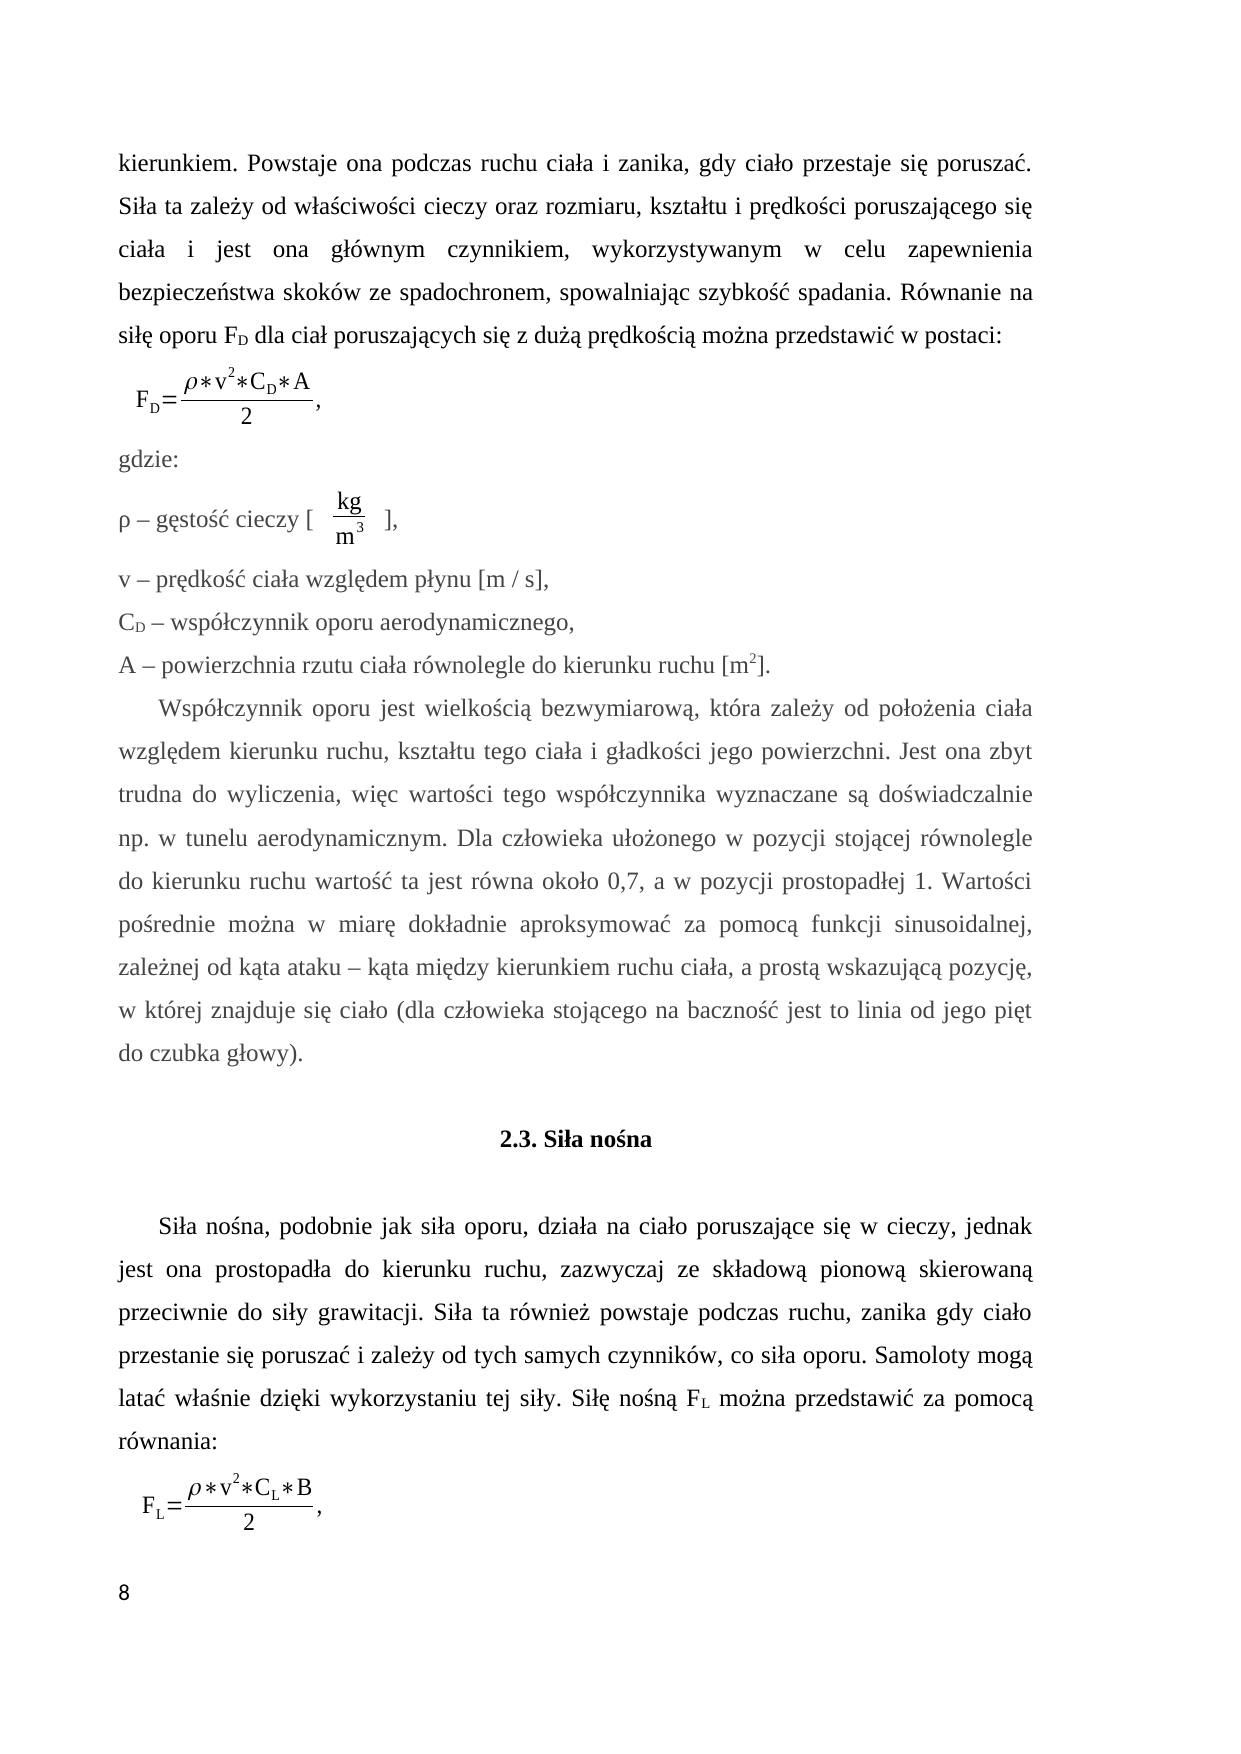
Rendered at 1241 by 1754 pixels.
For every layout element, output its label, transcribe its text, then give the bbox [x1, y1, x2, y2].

text Siła nośna, podobnie jak siła oporu, działa na ciało poruszające się w cieczy, jednak jest ona prostopadła do kierunku ruchu, zazwyczaj ze składową pionową skierowaną przeciwnie do siły grawitacji. Siła ta również powstaje podczas ruchu, zanika gdy ciało przestanie się poruszać i zależy od tych samych czynników, co siła oporu. Samoloty mogą latać właśnie dzięki wykorzystaniu tej siły. Siłę nośną FL można przedstawić za pomocą równania: [118, 1211, 1033, 1455]
text 2.3. Siła nośna [118, 1124, 1033, 1153]
text A – powierzchnia rzutu ciała równolegle do kierunku ruchu [m2]. [118, 650, 1033, 679]
text CD – współczynnik oporu aerodynamicznego, [118, 607, 1033, 636]
text kierunkiem. Powstaje ona podczas ruchu ciała i zanika, gdy ciało przestaje się poruszać. Siła ta zależy od właściwości cieczy oraz rozmiaru, kształtu i prędkości poruszającego się ciała i jest ona głównym czynnikiem, wykorzystywanym w celu zapewnienia bezpieczeństwa skoków ze spadochronem, spowalniając szybkość spadania. Równanie na siłę oporu FD dla ciał poruszających się z dużą prędkością można przedstawić w postaci: [118, 148, 1033, 349]
text gdzie: [118, 444, 1033, 473]
text ρ – gęstość cieczy [], [118, 487, 1033, 549]
text v – prędkość ciała względem płynu [m / s], [118, 564, 1033, 593]
text Współczynnik oporu jest wielkością bezwymiarową, która zależy od położenia ciała względem kierunku ruchu, kształtu tego ciała i gładkości jego powierzchni. Jest ona zbyt trudna do wyliczenia, więc wartości tego współczynnika wyznaczane są doświadczalnie np. w tunelu aerodynamicznym. Dla człowieka ułożonego w pozycji stojącej równolegle do kierunku ruchu wartość ta jest równa około 0,7, a w pozycji prostopadłej 1. Wartości pośrednie można w miarę dokładnie aproksymować za pomocą funkcji sinusoidalnej, zależnej od kąta ataku – kąta między kierunkiem ruchu ciała, a prostą wskazującą pozycję, w której znajduje się ciało (dla człowieka stojącego na baczność jest to linia od jego pięt do czubka głowy). [118, 693, 1033, 1067]
